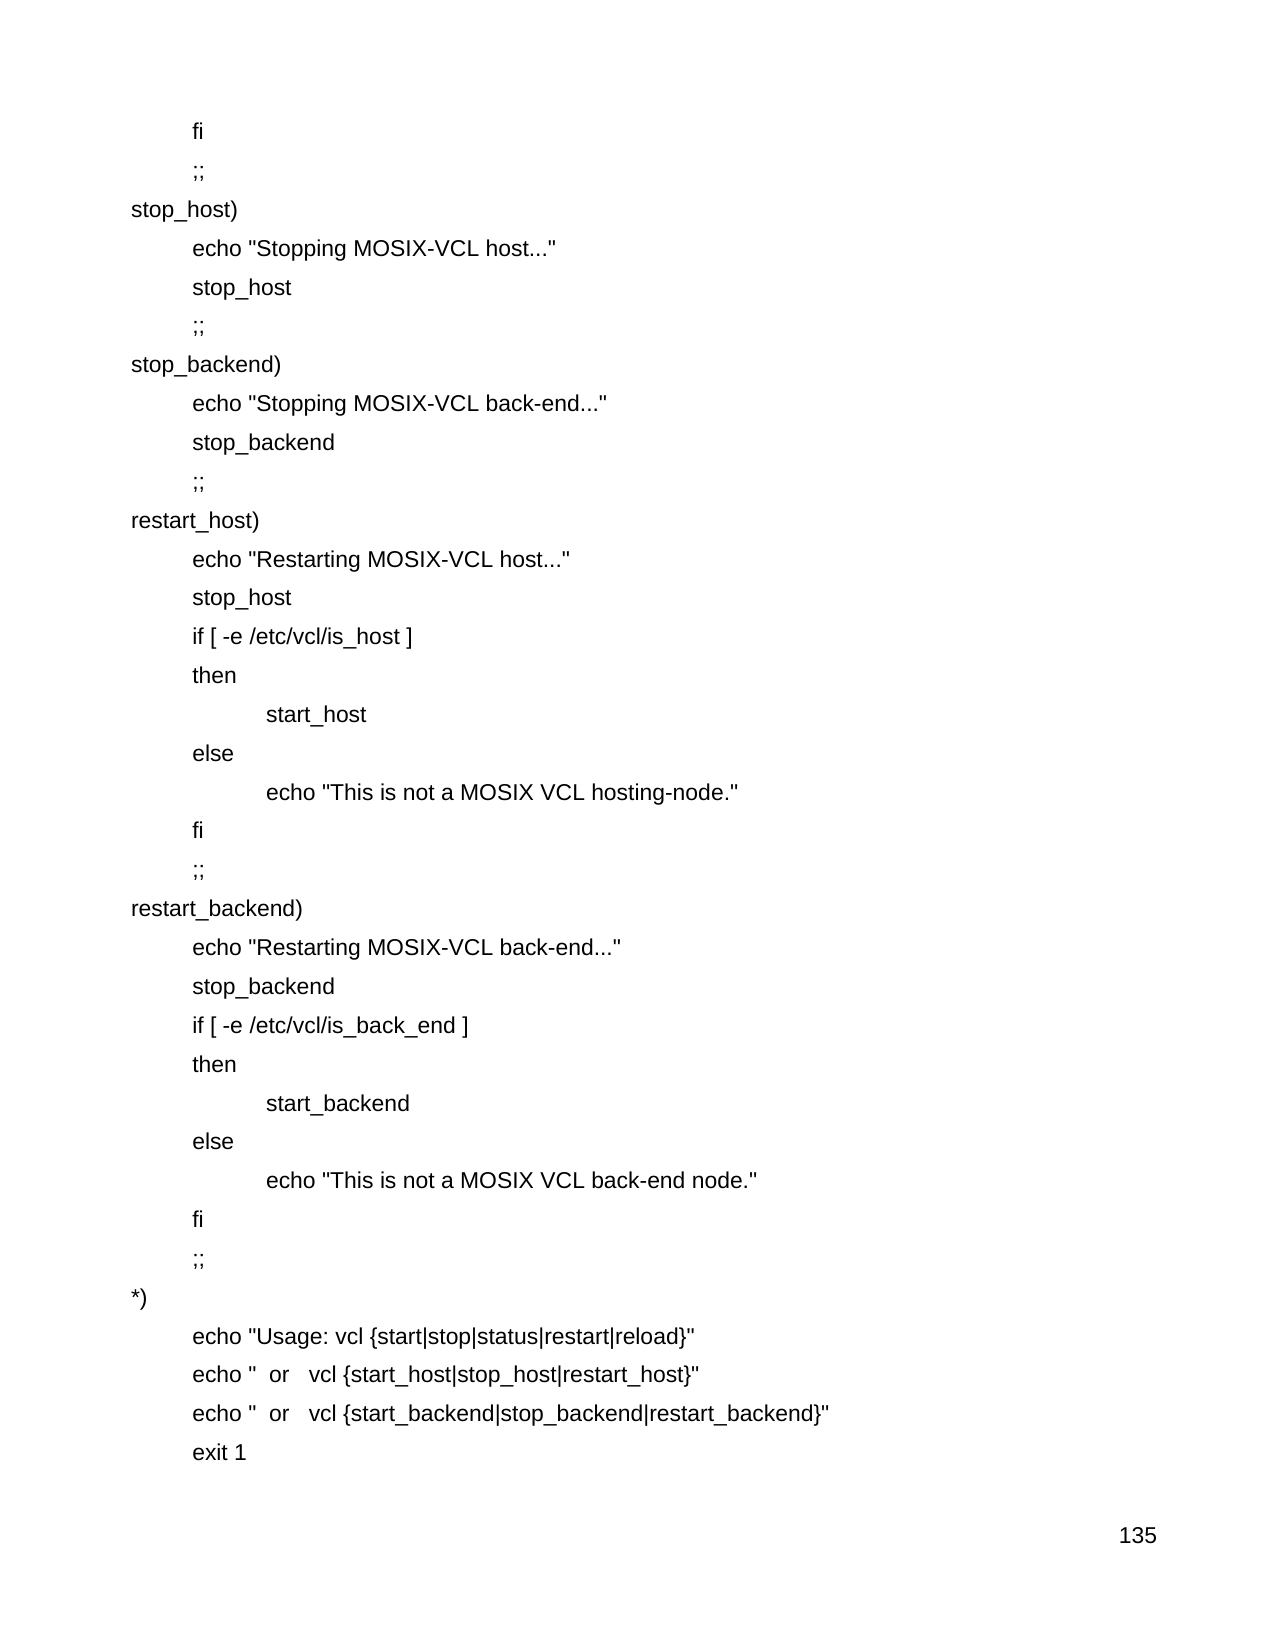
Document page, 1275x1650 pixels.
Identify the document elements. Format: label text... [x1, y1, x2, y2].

text echo "Restarting MOSIX-VCL host..." [118, 546, 1157, 572]
text then [118, 1051, 1157, 1077]
text echo " or vcl {start_backend|stop_backend|restart_backend}" [118, 1400, 1157, 1427]
text restart_backend) [118, 895, 1157, 922]
text start_backend [118, 1089, 1157, 1116]
text stop_backend [118, 429, 1157, 455]
text stop_host [118, 584, 1157, 611]
text echo "Stopping MOSIX-VCL back-end..." [118, 390, 1157, 416]
text echo "Stopping MOSIX-VCL host..." [118, 235, 1157, 261]
text then [118, 662, 1157, 688]
text stop_backend [118, 973, 1157, 999]
text if [ -e /etc/vcl/is_host ] [118, 623, 1157, 649]
text stop_host) [118, 196, 1157, 222]
text echo "Usage: vcl {start|stop|status|restart|reload}" [118, 1323, 1157, 1349]
text fi [118, 1206, 1157, 1232]
text fi [118, 118, 1157, 144]
text else [118, 1128, 1157, 1155]
text *) [118, 1284, 1157, 1310]
text ;; [118, 856, 1157, 883]
text echo "This is not a MOSIX VCL back-end node." [118, 1167, 1157, 1193]
text ;; [118, 312, 1157, 339]
text else [118, 740, 1157, 766]
text echo " or vcl {start_host|stop_host|restart_host}" [118, 1361, 1157, 1388]
text restart_host) [118, 507, 1157, 533]
text ;; [118, 468, 1157, 494]
text start_host [118, 701, 1157, 727]
text echo "This is not a MOSIX VCL hosting-node." [118, 779, 1157, 805]
text ;; [118, 157, 1157, 183]
text ;; [118, 1245, 1157, 1271]
text stop_backend) [118, 351, 1157, 378]
text stop_host [118, 273, 1157, 300]
text if [ -e /etc/vcl/is_back_end ] [118, 1012, 1157, 1038]
text fi [118, 817, 1157, 844]
text exit 1 [118, 1439, 1157, 1466]
text echo "Restarting MOSIX-VCL back-end..." [118, 934, 1157, 960]
